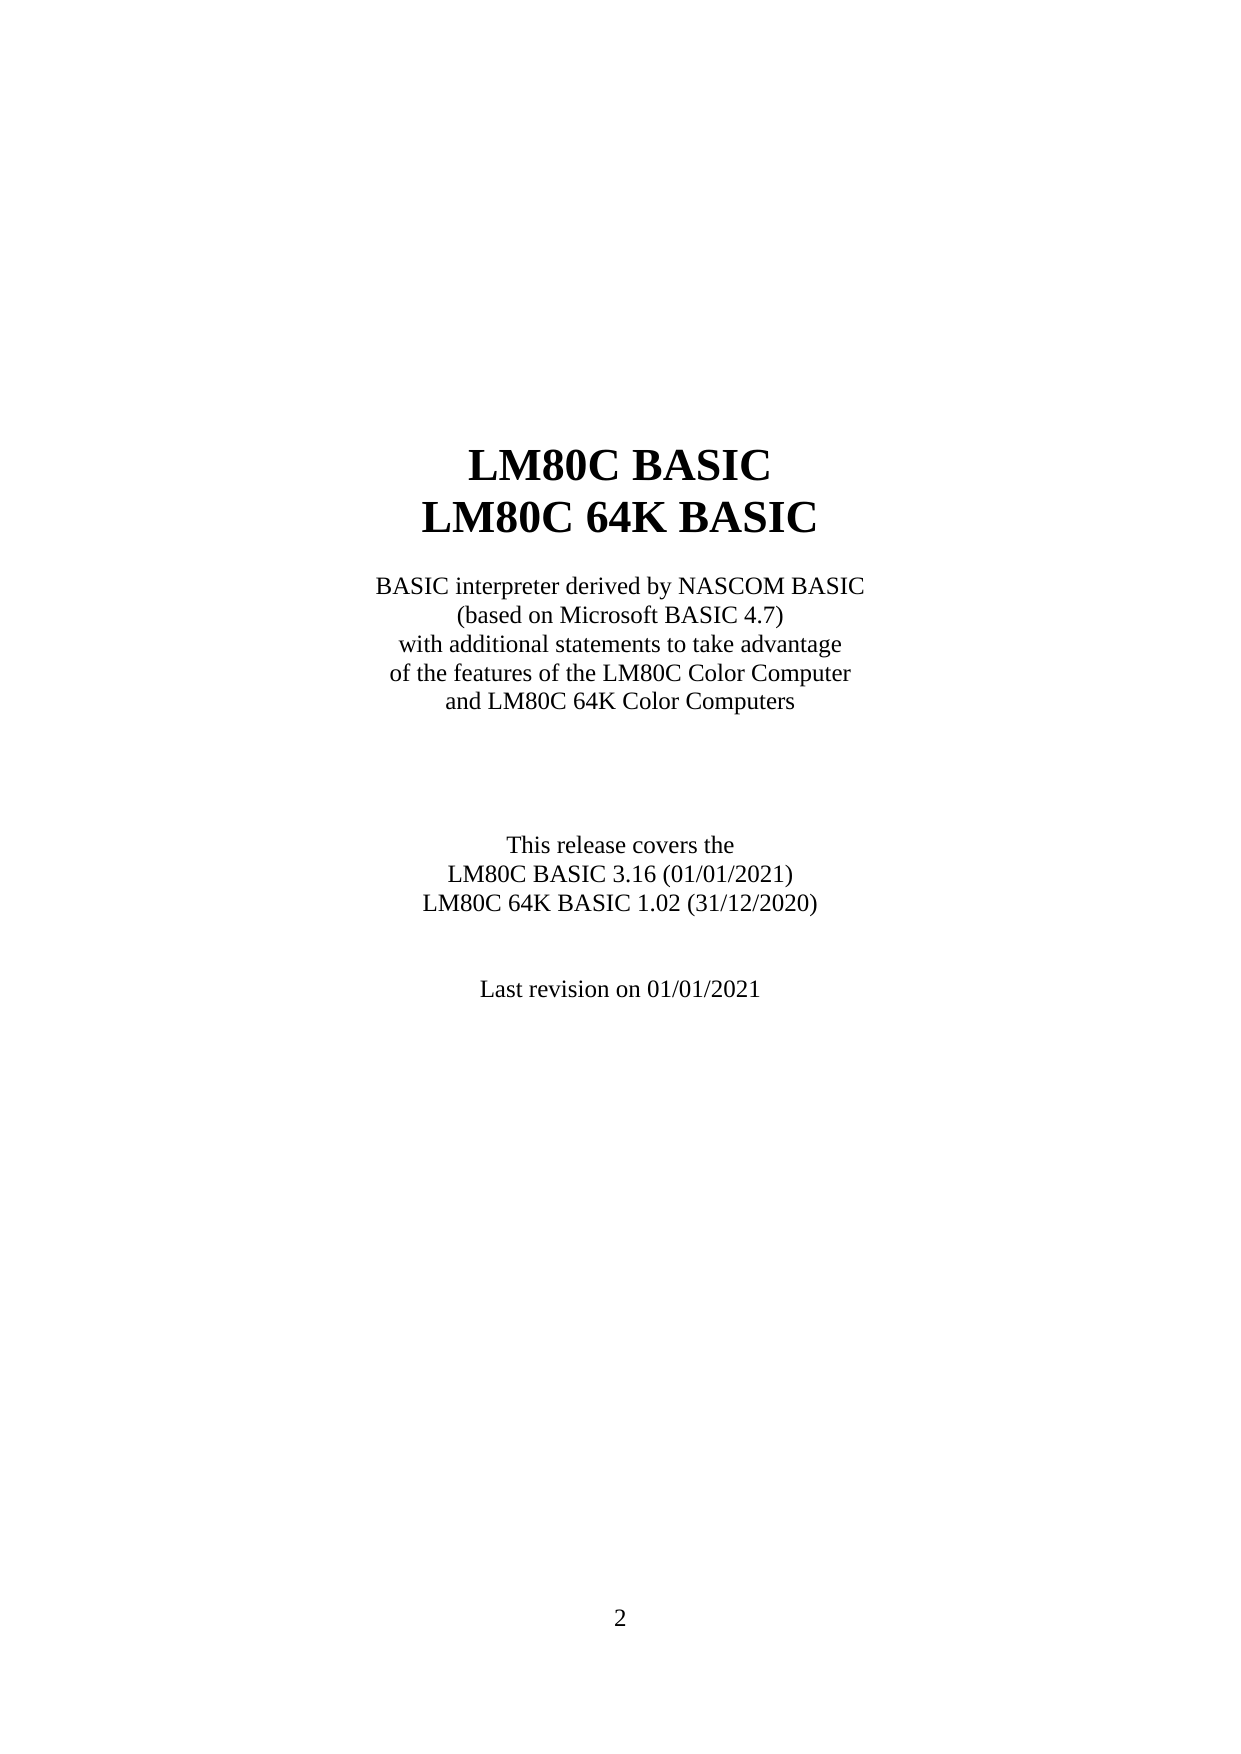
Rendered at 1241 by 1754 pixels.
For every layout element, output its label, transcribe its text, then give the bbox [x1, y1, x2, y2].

text LM80C 64K BASIC 1.02 (31/12/2020) [121, 888, 1119, 916]
text and LM80C 64K Color Computers [121, 686, 1119, 715]
text with additional statements to take advantage [121, 629, 1119, 658]
text BASIC interpreter derived by NASCOM BASIC [121, 571, 1119, 600]
text LM80C 64K BASIC [121, 490, 1119, 543]
text LM80C BASIC [121, 437, 1119, 490]
text Last revision on 01/01/2021 [121, 974, 1119, 1003]
text (based on Microsoft BASIC 4.7) [121, 600, 1119, 629]
text LM80C BASIC 3.16 (01/01/2021) [121, 859, 1119, 888]
text This release covers the [121, 830, 1119, 859]
text of the features of the LM80C Color Computer [121, 658, 1119, 686]
